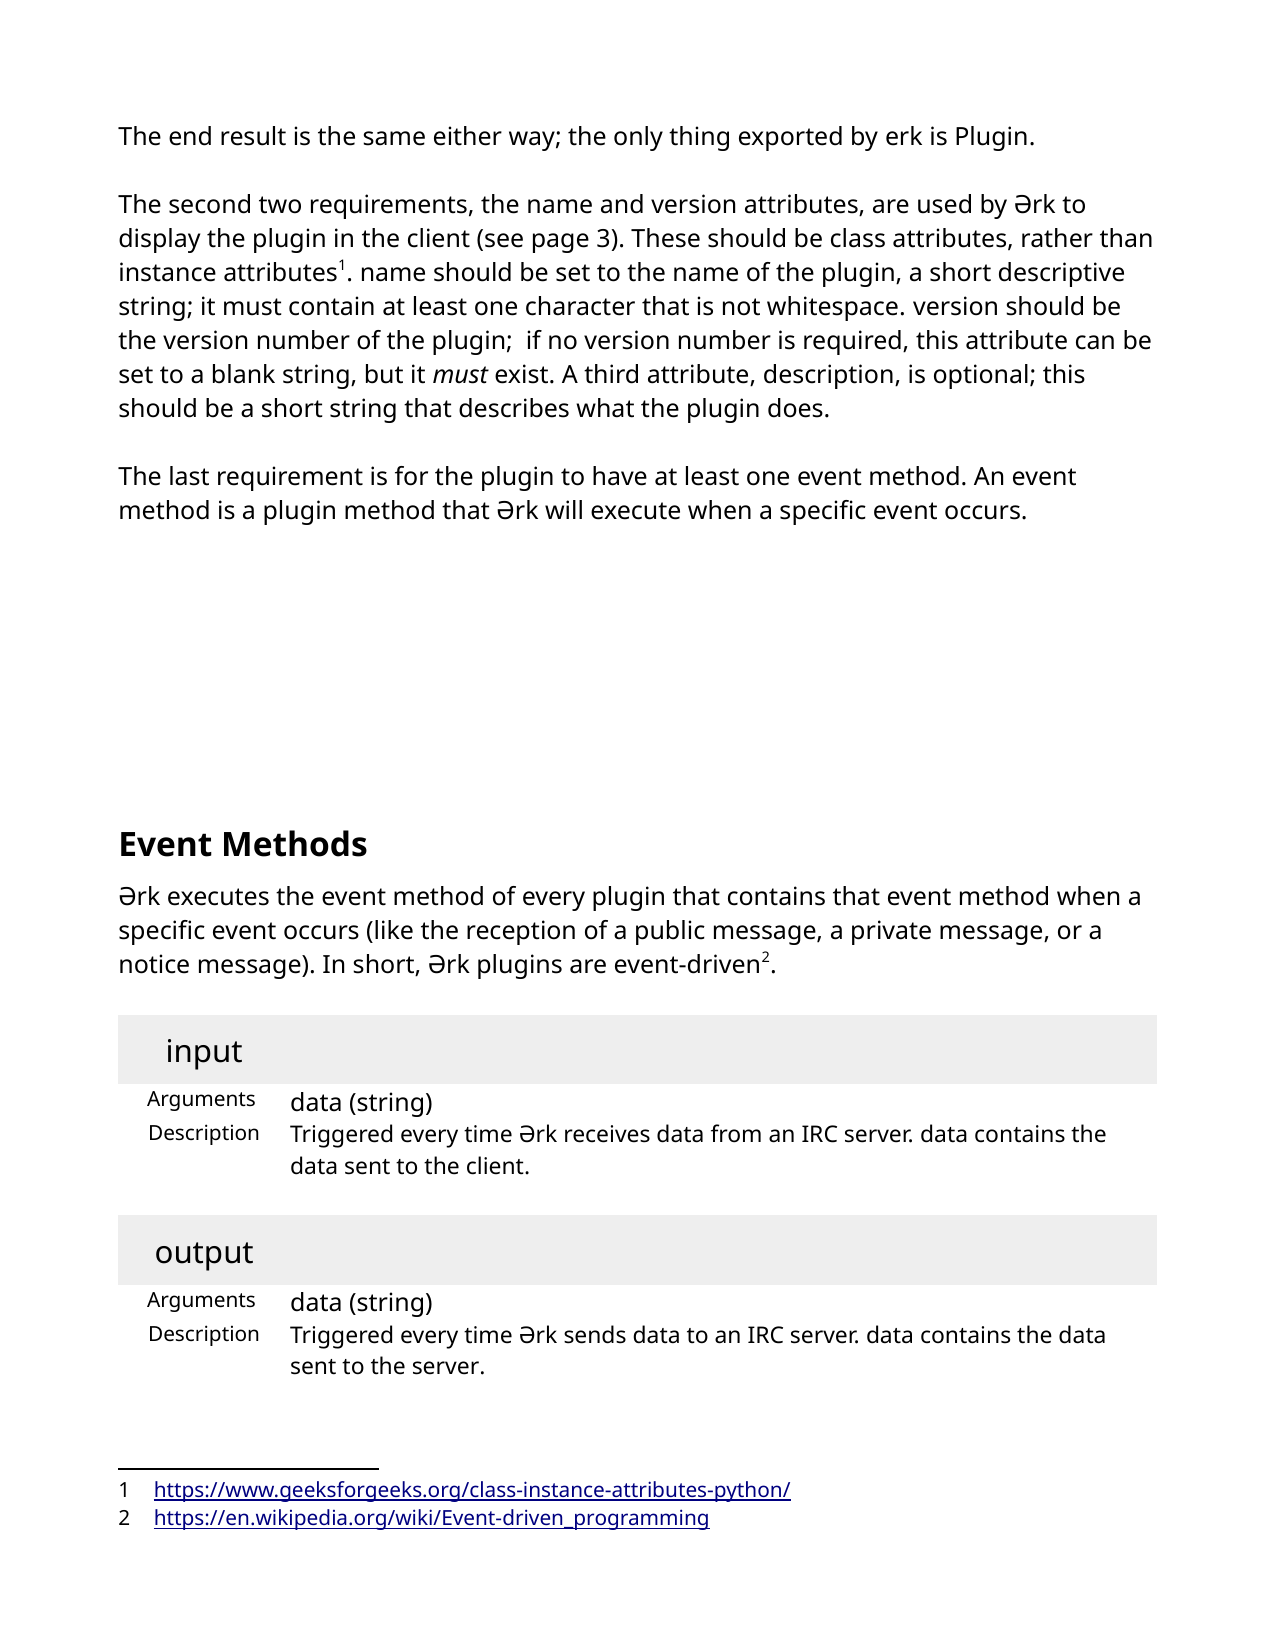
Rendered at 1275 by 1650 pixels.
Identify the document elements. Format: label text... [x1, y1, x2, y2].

subtitle Event Methods [118, 820, 1157, 866]
table_cell Description [118, 1119, 290, 1181]
table_cell Arguments [118, 1084, 290, 1118]
table_cell Description [118, 1319, 290, 1381]
table_cell Arguments [118, 1285, 290, 1319]
text Ərk executes the event method of every plugin that contains that event method when a specific event occurs (like the reception of a public message, a private message, or a notice message). In short, Ərk plugins are event-driven. [118, 878, 1157, 981]
table_header output [118, 1215, 290, 1285]
table_cell Triggered every time Ərk sends data to an IRC server. data contains the data sent to the server. [290, 1319, 1157, 1381]
text https://www.geeksforgeeks.org/class-instance-attributes-python/ [118, 1475, 1157, 1503]
table_cell data (string) [290, 1084, 1157, 1118]
text https://en.wikipedia.org/wiki/Event-driven_programming [118, 1503, 1157, 1532]
table_cell data (string) [290, 1285, 1157, 1319]
table_header [290, 1215, 1157, 1285]
text The last requirement is for the plugin to have at least one event method. An event method is a plugin method that Ərk will execute when a specific event occurs. [118, 459, 1157, 527]
table_header [290, 1015, 1157, 1084]
text The end result is the same either way; the only thing exported by erk is Plugin. [118, 118, 1157, 152]
text The second two requirements, the name and version attributes, are used by Ərk to display the plugin in the client (see page 3). These should be class attributes, rather than instance attributes. name should be set to the name of the plugin, a short descriptive string; it must contain at least one character that is not whitespace. version should be the version number of the plugin; if no version number is required, this attribute can be set to a blank string, but it must exist. A third attribute, description, is optional; this should be a short string that describes what the plugin does. [118, 186, 1157, 425]
table_header input [118, 1015, 290, 1084]
table_cell Triggered every time Ərk receives data from an IRC server. data contains the data sent to the client. [290, 1119, 1157, 1181]
